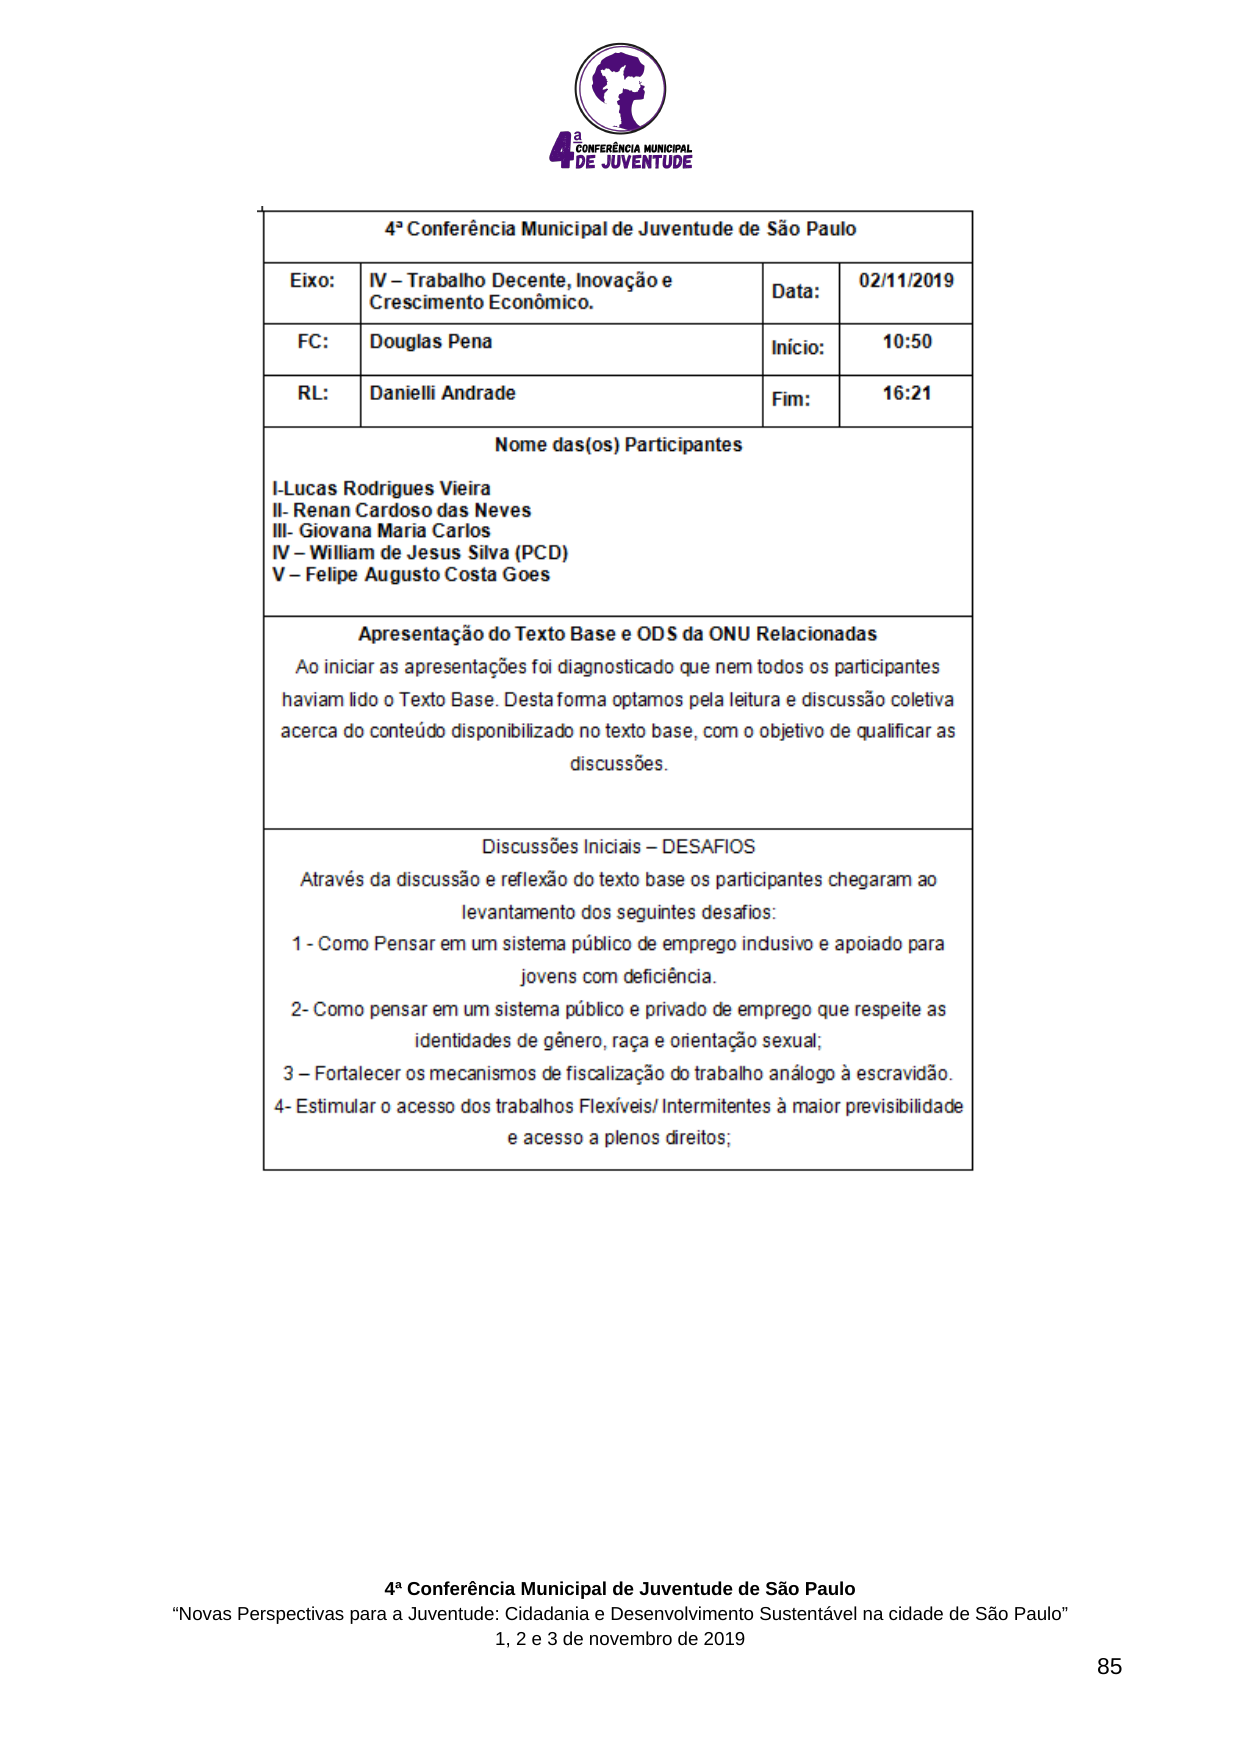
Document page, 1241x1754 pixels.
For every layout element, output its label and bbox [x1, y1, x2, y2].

picture [257, 206, 983, 1182]
picture [545, 29, 696, 180]
